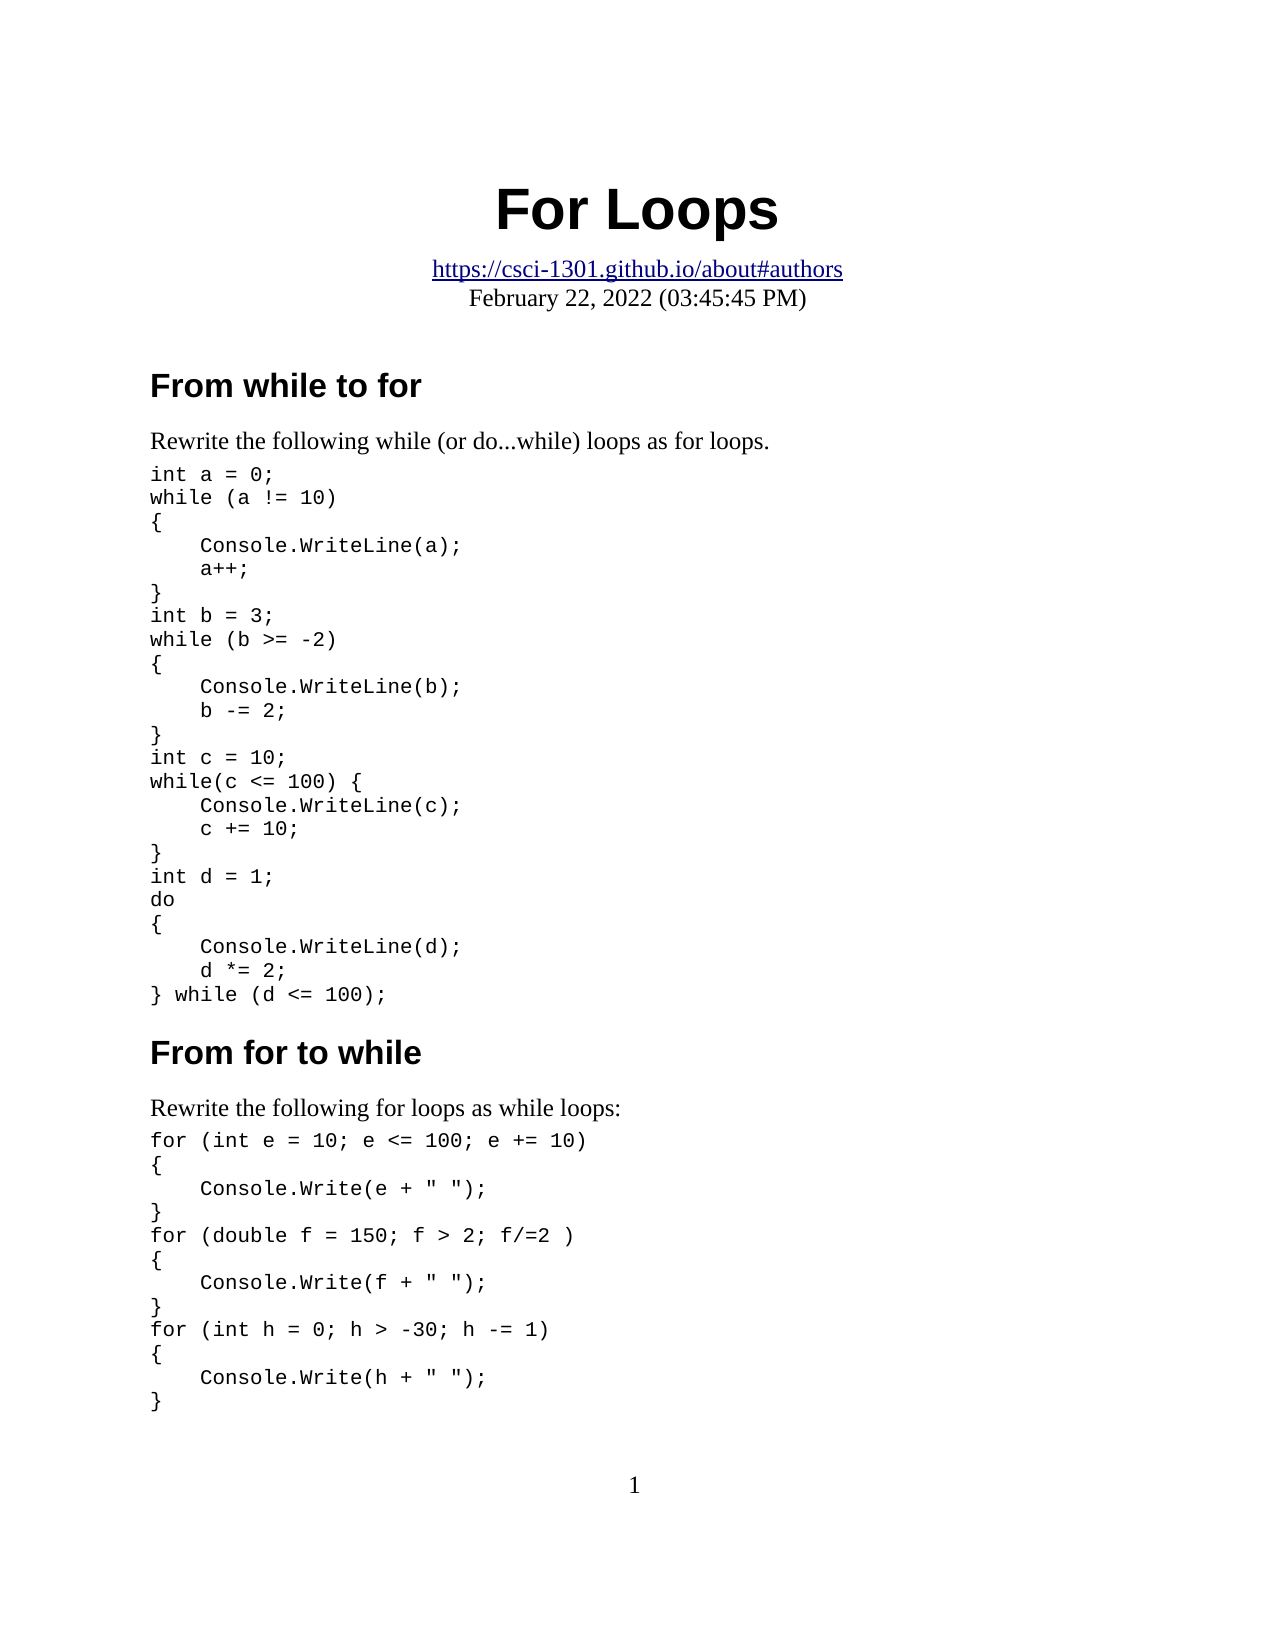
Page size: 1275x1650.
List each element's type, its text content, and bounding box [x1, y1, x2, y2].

text Console.Write(h + " "); [150, 1367, 1125, 1390]
text a++; [150, 558, 1125, 582]
text } [150, 842, 1125, 866]
text { [150, 1154, 1125, 1178]
text { [150, 913, 1125, 937]
text February 22, 2022 (03:45:45 PM) [150, 283, 1125, 312]
text c += 10; [150, 818, 1125, 842]
title For Loops [150, 175, 1125, 242]
text { [150, 653, 1125, 676]
text int b = 3; [150, 606, 1125, 629]
text { [150, 1343, 1125, 1367]
text for (double f = 150; f > 2; f/=2 ) [150, 1225, 1125, 1248]
text } while (d <= 100); [150, 984, 1125, 1007]
text do [150, 889, 1125, 913]
text int a = 0; [150, 464, 1125, 487]
text { [150, 511, 1125, 534]
text int c = 10; [150, 747, 1125, 771]
text { [150, 1248, 1125, 1272]
subtitle From for to while [150, 1032, 1125, 1071]
text } [150, 1201, 1125, 1225]
text } [150, 582, 1125, 606]
text Console.Write(f + " "); [150, 1272, 1125, 1296]
text int d = 1; [150, 866, 1125, 889]
text b -= 2; [150, 700, 1125, 724]
text Console.WriteLine(c); [150, 795, 1125, 818]
text for (int h = 0; h > -30; h -= 1) [150, 1319, 1125, 1343]
text Console.Write(e + " "); [150, 1178, 1125, 1201]
text Console.WriteLine(a); [150, 534, 1125, 558]
text } [150, 1296, 1125, 1319]
subtitle From while to for [150, 366, 1125, 404]
text for (int e = 10; e <= 100; e += 10) [150, 1130, 1125, 1154]
text Rewrite the following for loops as while loops: [150, 1093, 1125, 1121]
text } [150, 724, 1125, 747]
text while (b >= -2) [150, 629, 1125, 653]
text Console.WriteLine(b); [150, 676, 1125, 700]
text d *= 2; [150, 960, 1125, 984]
text while(c <= 100) { [150, 771, 1125, 795]
text https://csci-1301.github.io/about#authors [150, 254, 1125, 283]
text Rewrite the following while (or do...while) loops as for loops. [150, 426, 1125, 455]
text while (a != 10) [150, 487, 1125, 511]
text Console.WriteLine(d); [150, 937, 1125, 960]
text } [150, 1390, 1125, 1414]
